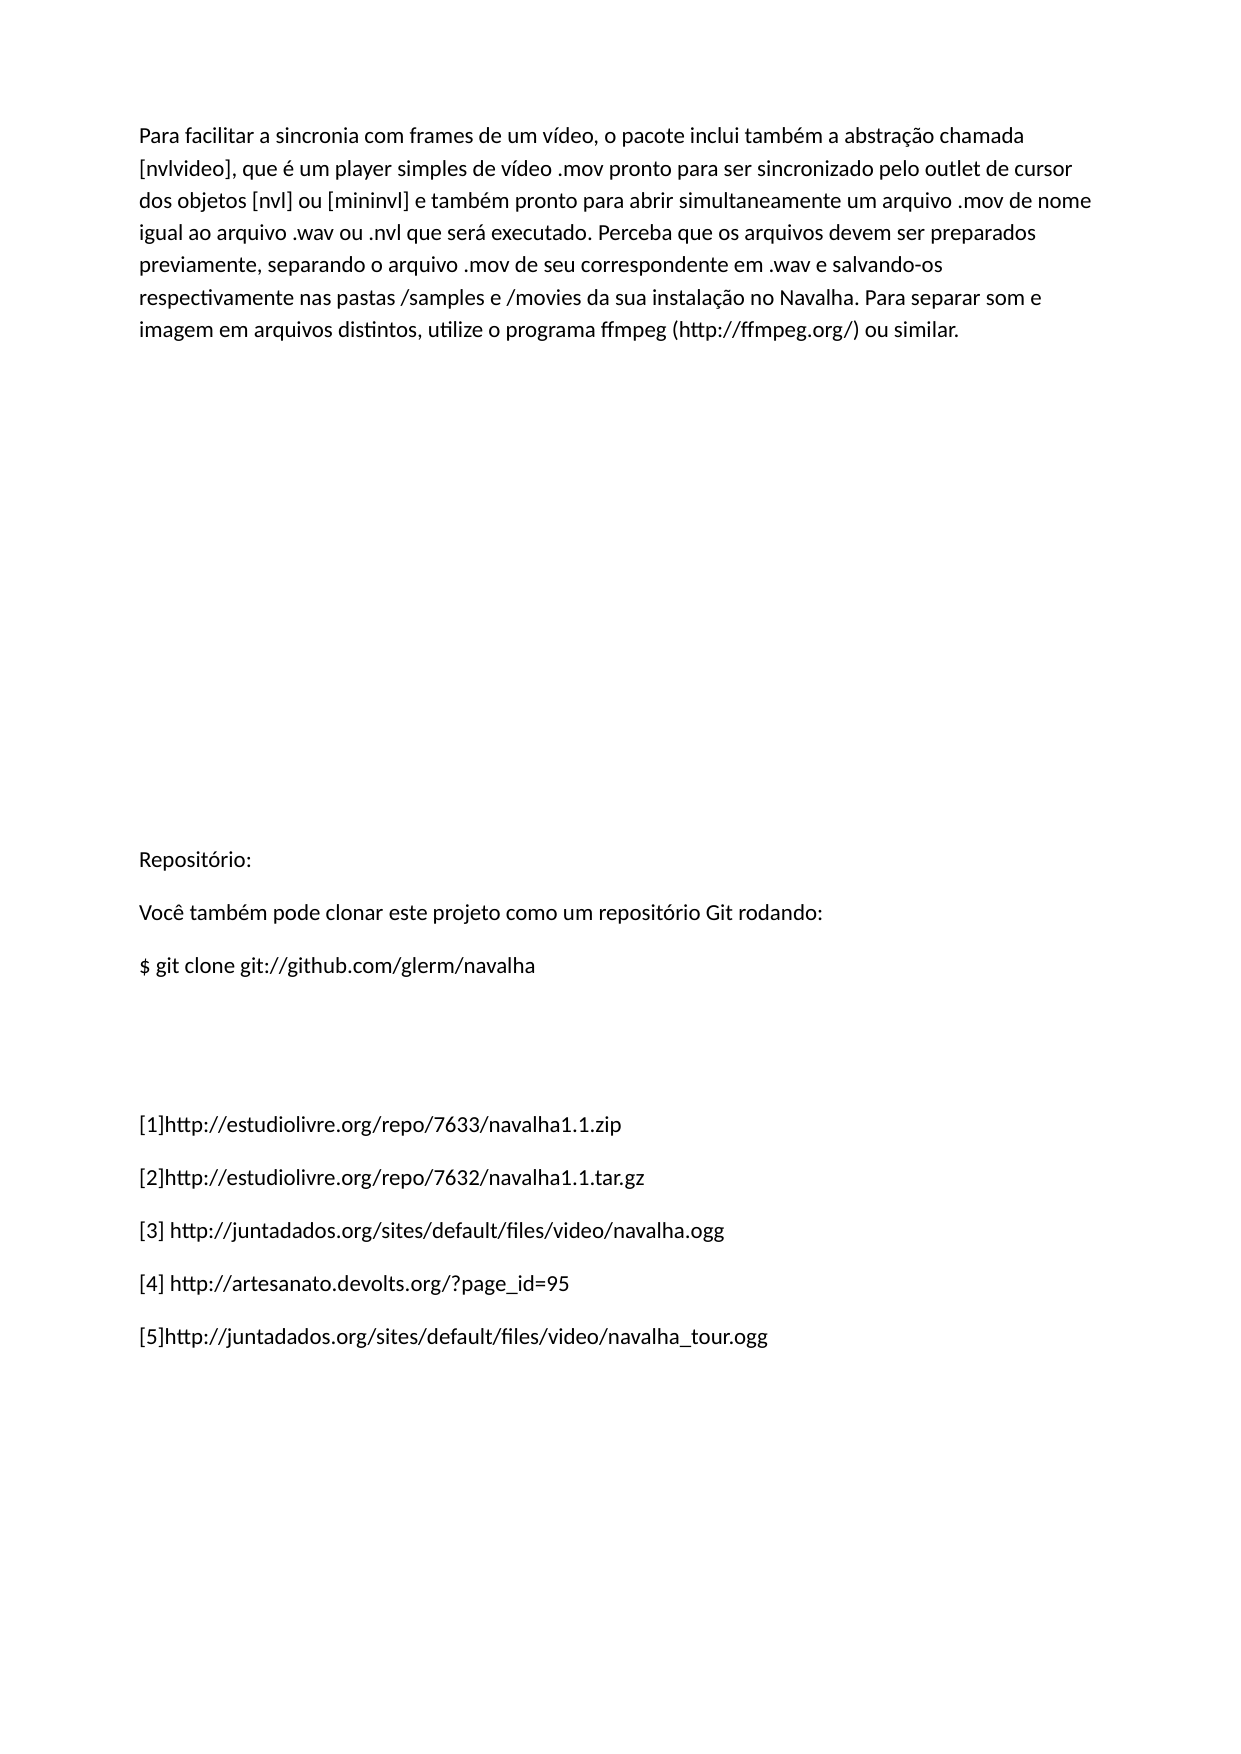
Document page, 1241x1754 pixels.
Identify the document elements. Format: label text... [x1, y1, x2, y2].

text Repositório: [139, 845, 1101, 873]
text [5]http://juntadados.org/sites/default/files/video/navalha_tour.ogg [139, 1322, 1101, 1350]
text $ git clone git://github.com/glerm/navalha [139, 951, 1101, 979]
text Para facilitar a sincronia com frames de um vídeo, o pacote inclui também a abstração chamada [nvlvideo], que é um player simples de vídeo .mov pronto para ser sincronizado pelo outlet de cursor dos objetos [nvl] ou [mininvl] e também pronto para abrir simultaneamente um arquivo .mov de nome igual ao arquivo .wav ou .nvl que será executado. Perceba que os arquivos devem ser preparados previamente, separando o arquivo .mov de seu correspondente em .wav e salvando-os respectivamente nas pastas /samples e /movies da sua instalação no Navalha. Para separar som e imagem em arquivos distintos, utilize o programa ffmpeg (http://ffmpeg.org/) ou similar. [139, 122, 1101, 343]
text Você também pode clonar este projeto como um repositório Git rodando: [139, 898, 1101, 926]
text [4] http://artesanato.devolts.org/?page_id=95 [139, 1269, 1101, 1297]
text [2]http://estudiolivre.org/repo/7632/navalha1.1.tar.gz [139, 1163, 1101, 1191]
text [1]http://estudiolivre.org/repo/7633/navalha1.1.zip [139, 1110, 1101, 1138]
text [3] http://juntadados.org/sites/default/files/video/navalha.ogg [139, 1216, 1101, 1244]
